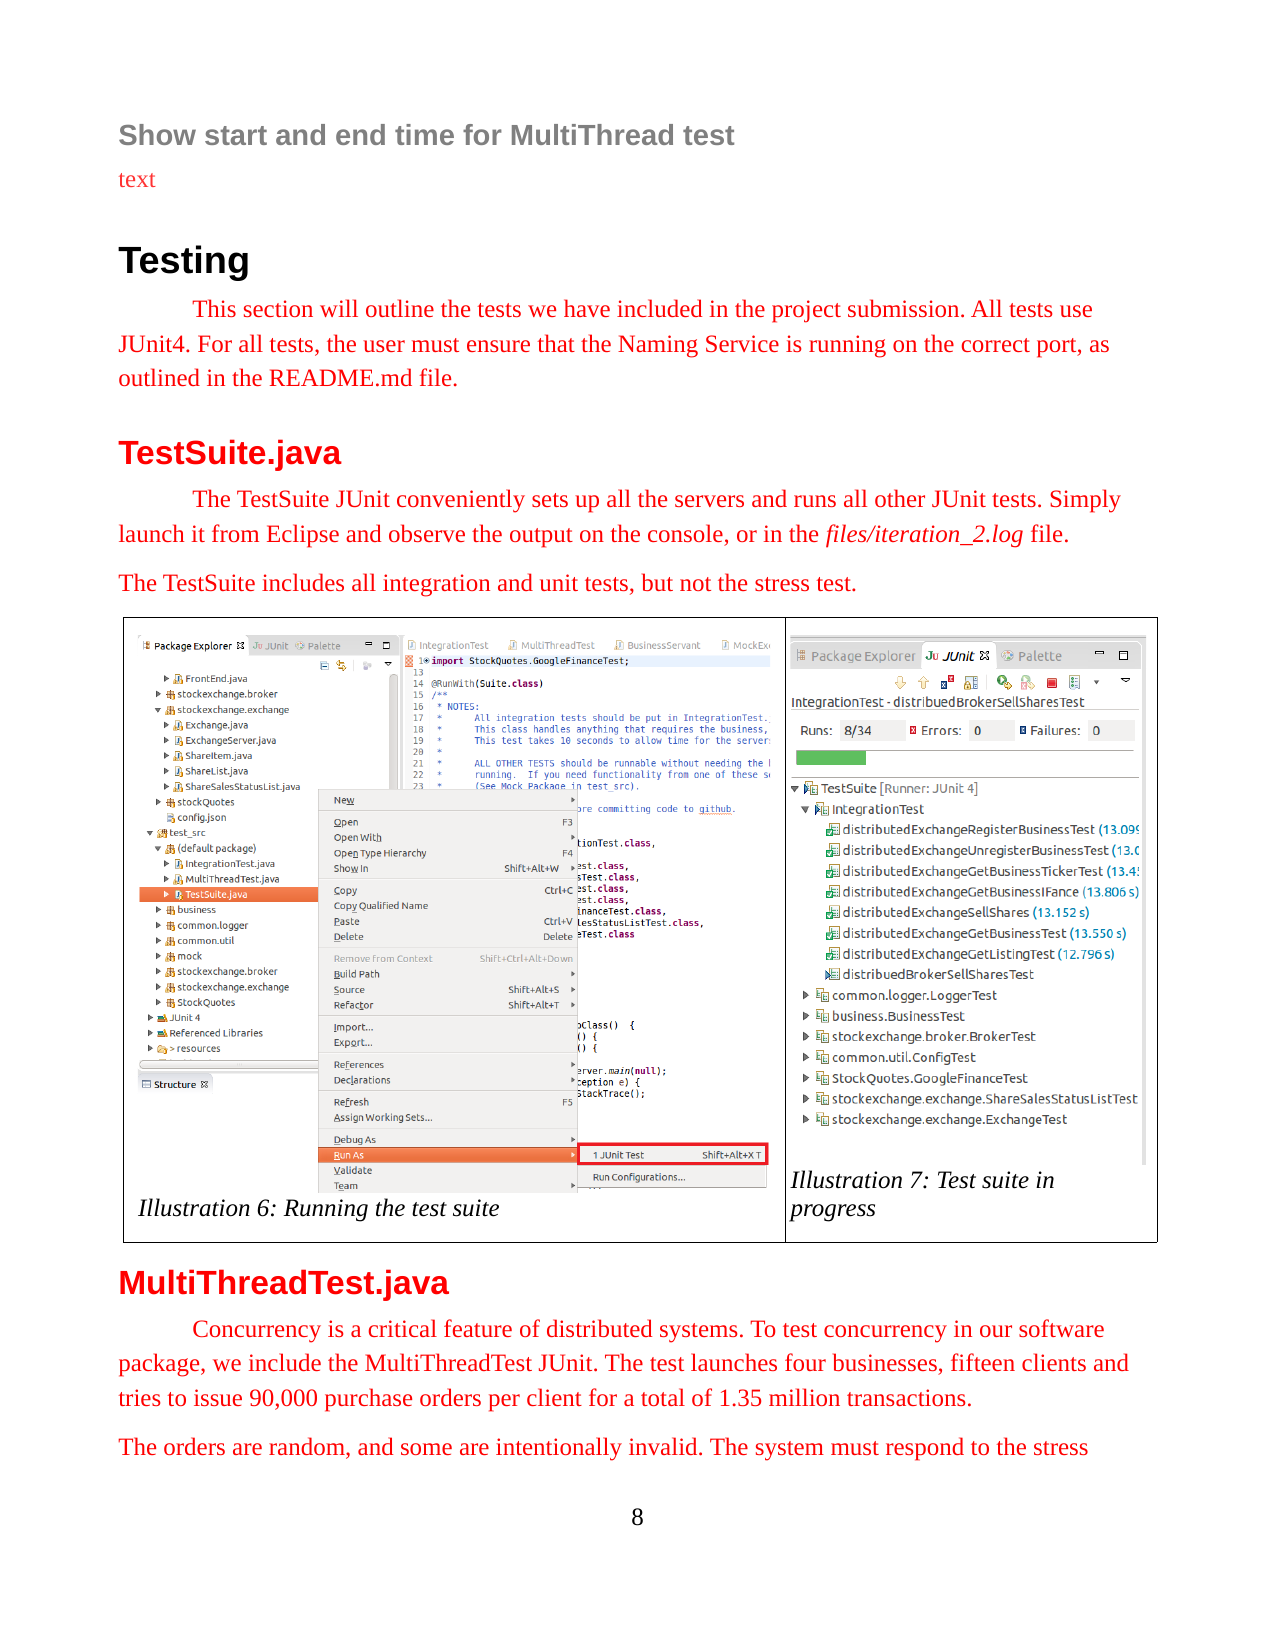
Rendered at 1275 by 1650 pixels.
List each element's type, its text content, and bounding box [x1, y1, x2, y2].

subtitle Testing [118, 238, 1157, 282]
table_header [786, 618, 1157, 1242]
subtitle Show start and end time for MultiThread test [118, 118, 1157, 152]
subtitle MultiThreadTest.java [118, 1263, 1157, 1302]
text The orders are random, and some are intentionally invalid. The system must respond to the stress [118, 1432, 1157, 1461]
text This section will outline the tests we have included in the project submission. All tests use JUnit4. For all tests, the user must ensure that the Naming Service is running on the correct port, as outlined in the README.md file. [118, 294, 1157, 392]
text The TestSuite includes all integration and unit tests, but not the stress test. [118, 568, 1157, 597]
table_header [124, 618, 785, 1242]
text The TestSuite JUnit conveniently sets up all the servers and runs all other JUnit tests. Simply launch it from Eclipse and observe the output on the console, or in the files/iteration_2.log file. [118, 484, 1157, 548]
text text [118, 164, 1157, 193]
subtitle TestSuite.java [118, 433, 1157, 472]
text Concurrency is a critical feature of distributed systems. To test concurrency in our software package, we include the MultiThreadTest JUnit. The test launches four businesses, fifteen clients and tries to issue 90,000 purchase orders per client for a total of 1.35 million transactions. [118, 1314, 1157, 1412]
